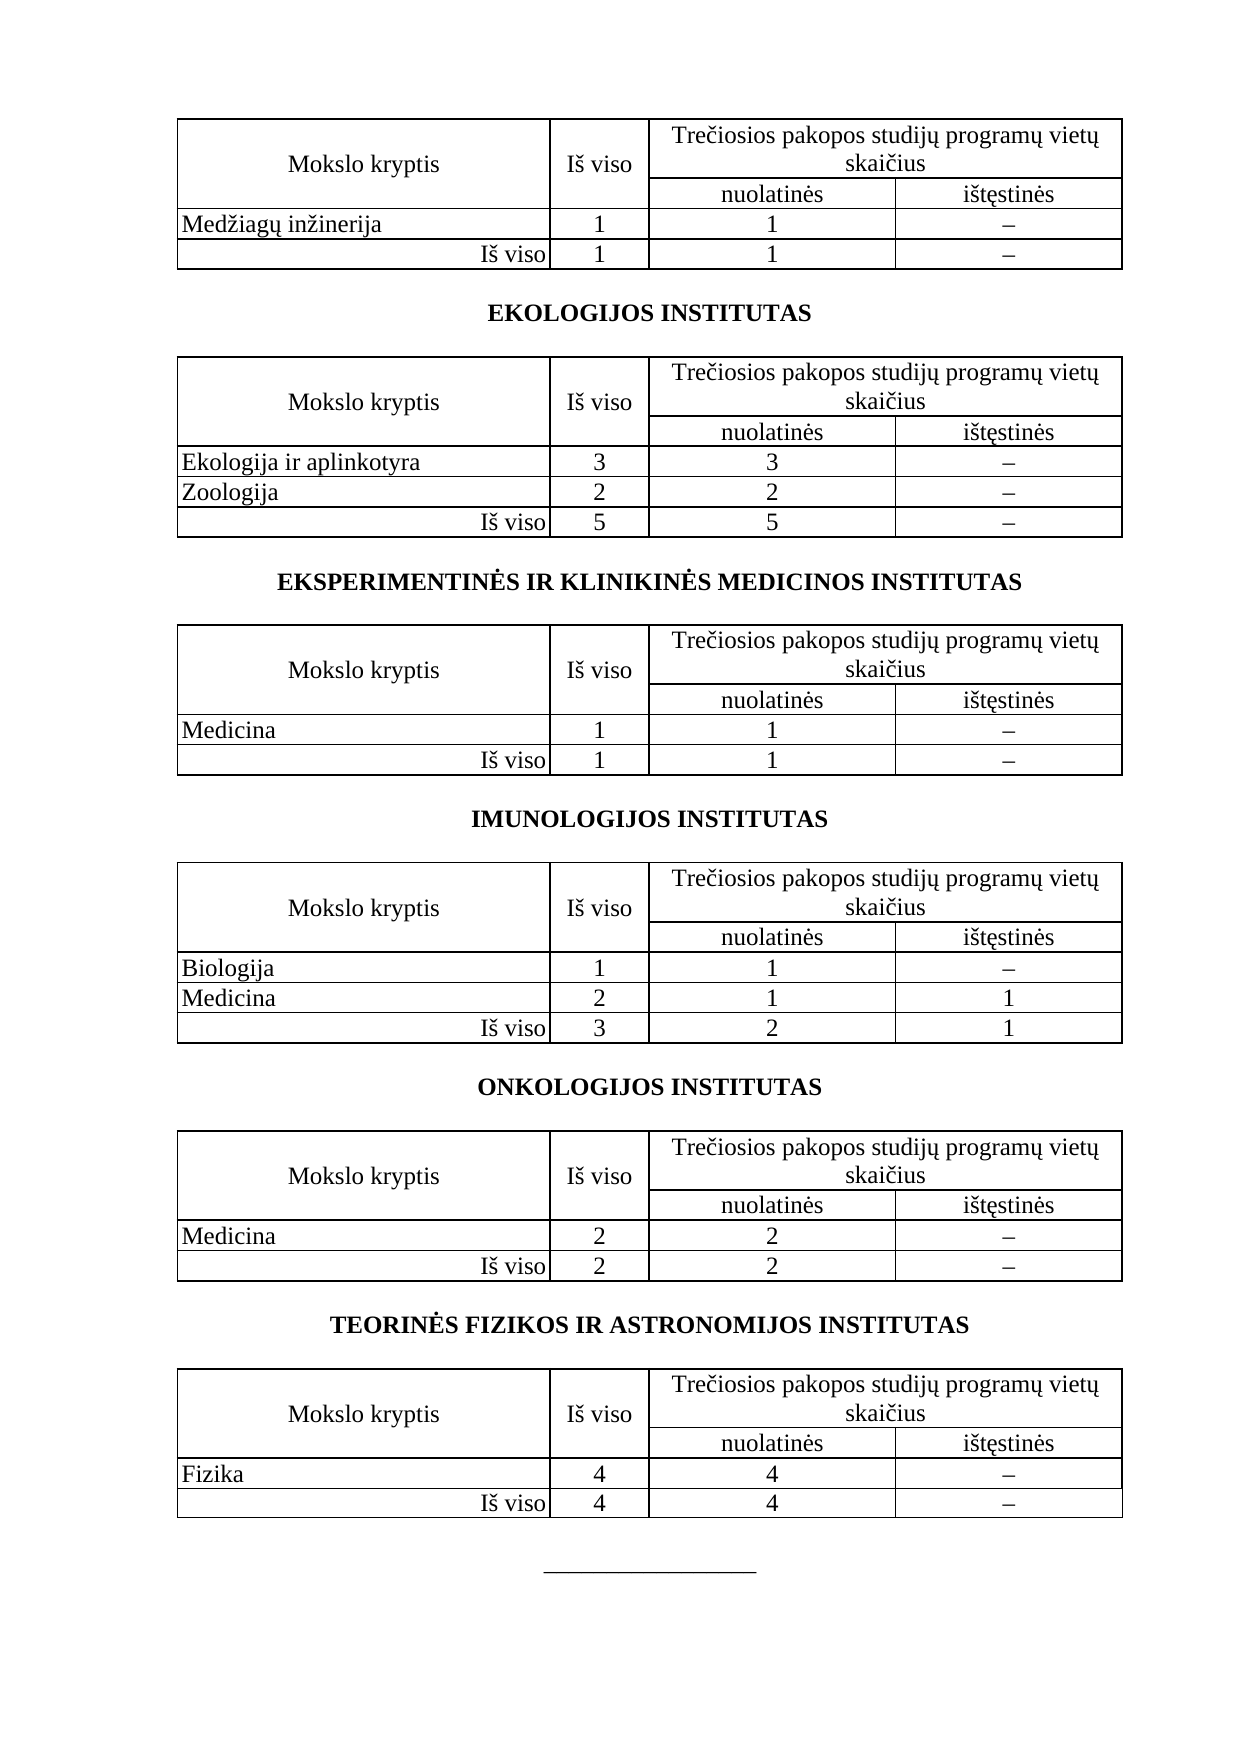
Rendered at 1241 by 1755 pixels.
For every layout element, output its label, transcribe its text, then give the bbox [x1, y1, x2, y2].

table_cell – [896, 447, 1121, 476]
table_cell 2 [551, 1221, 648, 1250]
table_header Mokslo kryptis [178, 358, 549, 445]
table_cell 1 [551, 953, 648, 982]
table_cell – [896, 477, 1121, 506]
table_cell – [896, 1459, 1121, 1487]
table_cell 1 [551, 240, 648, 268]
table_header Iš viso [551, 1132, 648, 1219]
table_cell nuolatinės [650, 1191, 895, 1219]
table_cell – [896, 715, 1121, 744]
table_cell 1 [650, 745, 895, 774]
table_cell nuolatinės [650, 179, 895, 207]
table_cell – [896, 240, 1121, 268]
table_cell 1 [650, 715, 895, 744]
table_cell 4 [650, 1459, 895, 1487]
table_cell 2 [650, 1221, 895, 1250]
text EKSPERIMENTINĖS IR KLINIKINĖS MEDICINOS INSTITUTAS [177, 567, 1122, 595]
table_cell 1 [551, 715, 648, 744]
table_cell 2 [551, 983, 648, 1012]
table_header Trečiosios pakopos studijų programų vietų skaičius [650, 358, 1121, 415]
table_header Iš viso [551, 120, 648, 207]
table_header Iš viso [551, 1370, 648, 1457]
table_cell Iš viso [178, 1013, 549, 1042]
table_header Trečiosios pakopos studijų programų vietų skaičius [650, 1132, 1121, 1189]
table_header Mokslo kryptis [178, 120, 549, 207]
table_cell 3 [551, 1013, 648, 1042]
table_header Trečiosios pakopos studijų programų vietų skaičius [650, 863, 1121, 921]
table_header Mokslo kryptis [178, 863, 549, 951]
table_cell 5 [551, 508, 648, 536]
table_header Trečiosios pakopos studijų programų vietų skaičius [650, 1370, 1121, 1427]
table_cell Medžiagų inžinerija [178, 209, 549, 238]
table_cell – [896, 1251, 1121, 1280]
table_cell Fizika [178, 1459, 549, 1487]
text _________________ [177, 1547, 1122, 1576]
table_header Trečiosios pakopos studijų programų vietų skaičius [650, 626, 1121, 683]
table_cell Medicina [178, 983, 549, 1012]
table_cell Biologija [178, 953, 549, 982]
table_cell nuolatinės [650, 1428, 895, 1457]
table_header Iš viso [551, 626, 648, 713]
table_cell 2 [650, 1013, 895, 1042]
table_header Mokslo kryptis [178, 626, 549, 713]
table_cell 2 [551, 477, 648, 506]
table_header Iš viso [551, 358, 648, 445]
table_cell ištęstinės [896, 1428, 1121, 1457]
table_cell nuolatinės [650, 417, 895, 445]
table_cell 2 [650, 1251, 895, 1280]
table_cell Iš viso [178, 1489, 549, 1517]
table_cell – [896, 953, 1121, 982]
table_cell 2 [551, 1251, 648, 1280]
table_header Mokslo kryptis [178, 1132, 549, 1219]
table_cell 5 [650, 508, 895, 536]
table_cell 4 [551, 1459, 648, 1487]
table_cell 1 [650, 953, 895, 982]
table_header Mokslo kryptis [178, 1370, 549, 1457]
table_cell Medicina [178, 715, 549, 744]
table_cell 3 [650, 447, 895, 476]
table_cell – [896, 745, 1121, 774]
table_cell – [896, 1489, 1122, 1517]
table_cell – [896, 209, 1121, 238]
table_cell Zoologija [178, 477, 549, 506]
table_cell ištęstinės [896, 923, 1121, 951]
table_cell nuolatinės [650, 923, 895, 951]
table_cell – [896, 508, 1121, 536]
table_cell Iš viso [178, 508, 549, 536]
table_header Iš viso [551, 863, 648, 951]
table_cell 3 [551, 447, 648, 476]
text ONKOLOGIJOS INSTITUTAS [177, 1072, 1122, 1101]
table_cell ištęstinės [896, 417, 1121, 445]
table_cell Iš viso [178, 745, 549, 774]
table_cell 1 [896, 1013, 1121, 1042]
table_cell 1 [650, 983, 895, 1012]
table_cell Iš viso [178, 240, 549, 268]
table_cell 4 [551, 1489, 648, 1517]
table_cell 2 [650, 477, 895, 506]
text EKOLOGIJOS INSTITUTAS [177, 298, 1122, 327]
table_cell 1 [551, 745, 648, 774]
table_cell 1 [896, 983, 1121, 1012]
table_cell 4 [650, 1489, 895, 1517]
table_cell nuolatinės [650, 685, 895, 713]
table_cell 1 [650, 240, 895, 268]
table_header Trečiosios pakopos studijų programų vietų skaičius [650, 120, 1121, 177]
table_cell – [896, 1221, 1121, 1250]
table_cell 1 [551, 209, 648, 238]
table_cell 1 [650, 209, 895, 238]
table_cell Iš viso [178, 1251, 549, 1280]
table_cell ištęstinės [896, 1191, 1121, 1219]
table_cell ištęstinės [896, 179, 1121, 207]
table_cell Ekologija ir aplinkotyra [178, 447, 549, 476]
table_cell ištęstinės [896, 685, 1121, 713]
text IMUNOLOGIJOS INSTITUTAS [177, 804, 1122, 833]
table_cell Medicina [178, 1221, 549, 1250]
text TEORINĖS FIZIKOS IR ASTRONOMIJOS INSTITUTAS [177, 1310, 1122, 1339]
